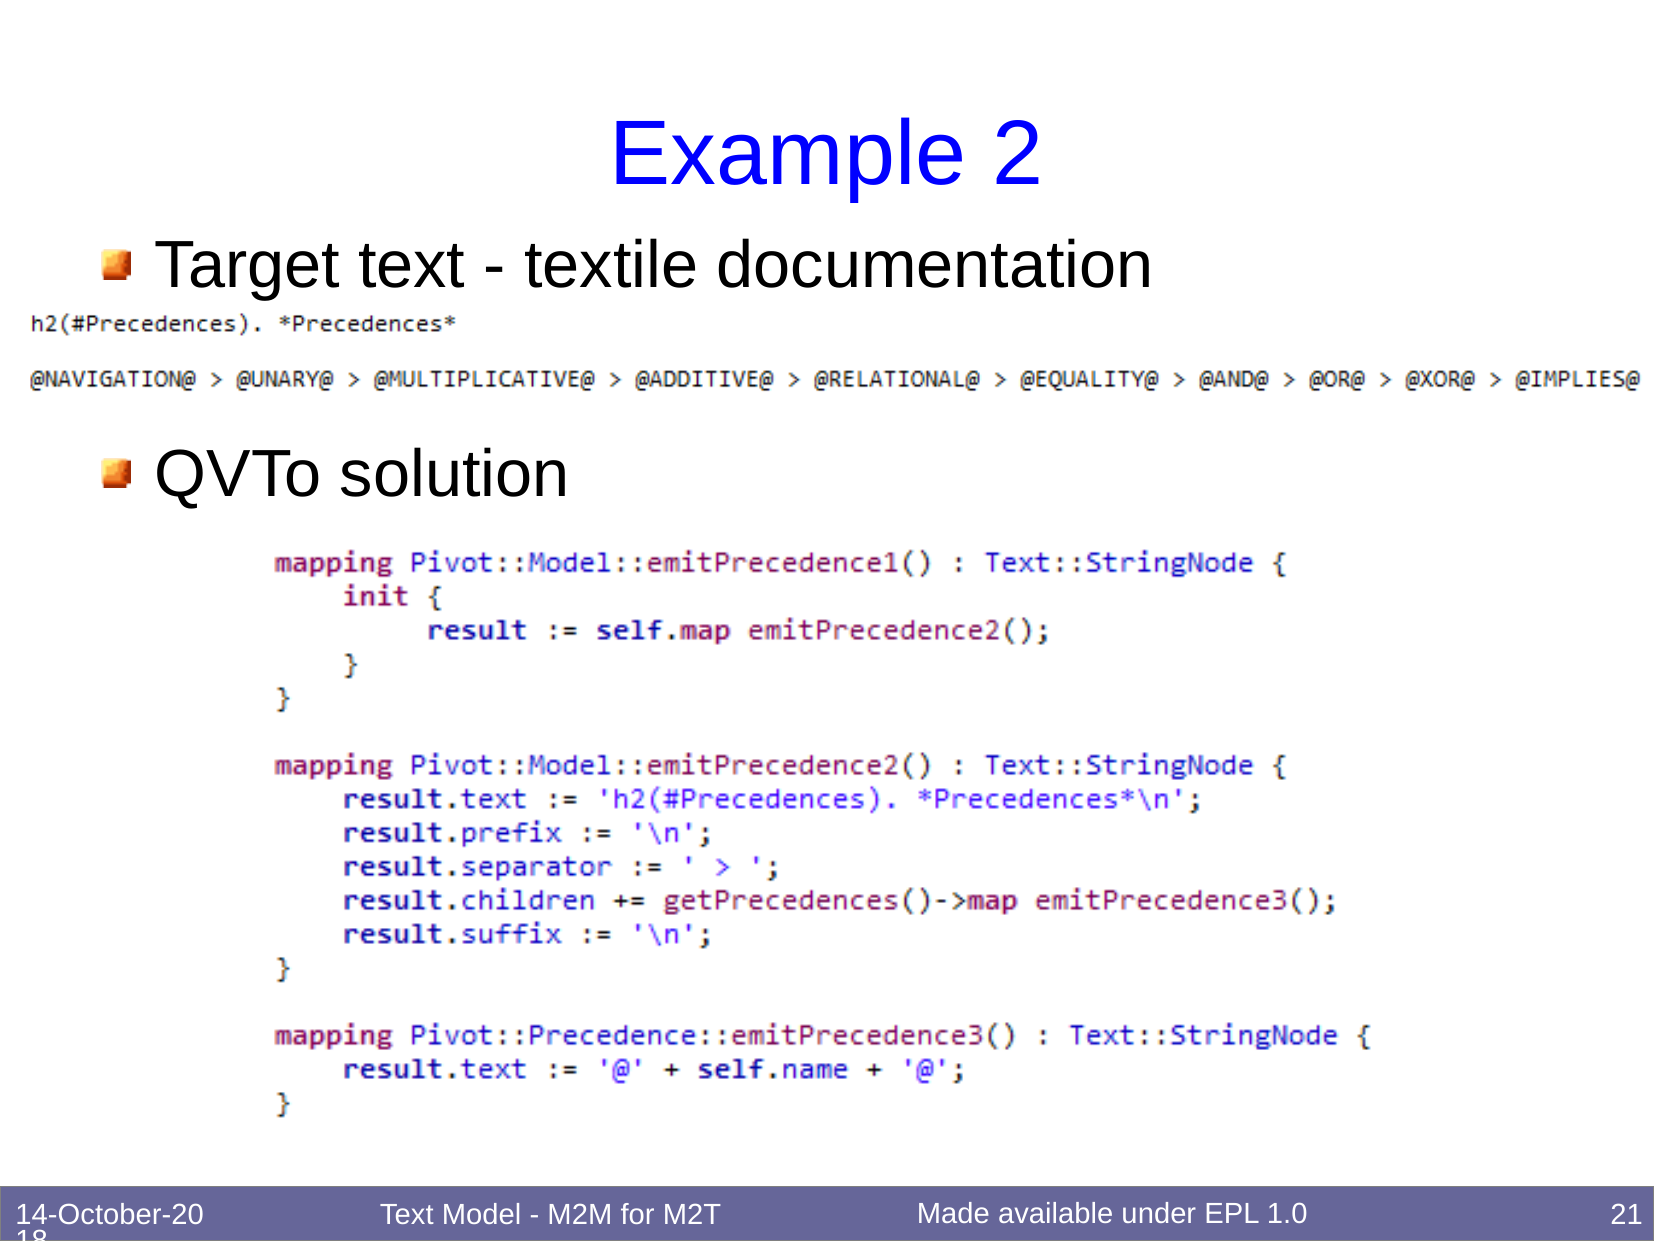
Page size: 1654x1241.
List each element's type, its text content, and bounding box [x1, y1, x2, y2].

list Target text - textile documentation QVTo solution [83, 402, 1572, 1046]
picture [273, 546, 1390, 1132]
title Example 2 [82, 49, 1571, 257]
picture [29, 308, 1650, 402]
list Target text - textile documentation QVTo solution [83, 227, 1572, 308]
